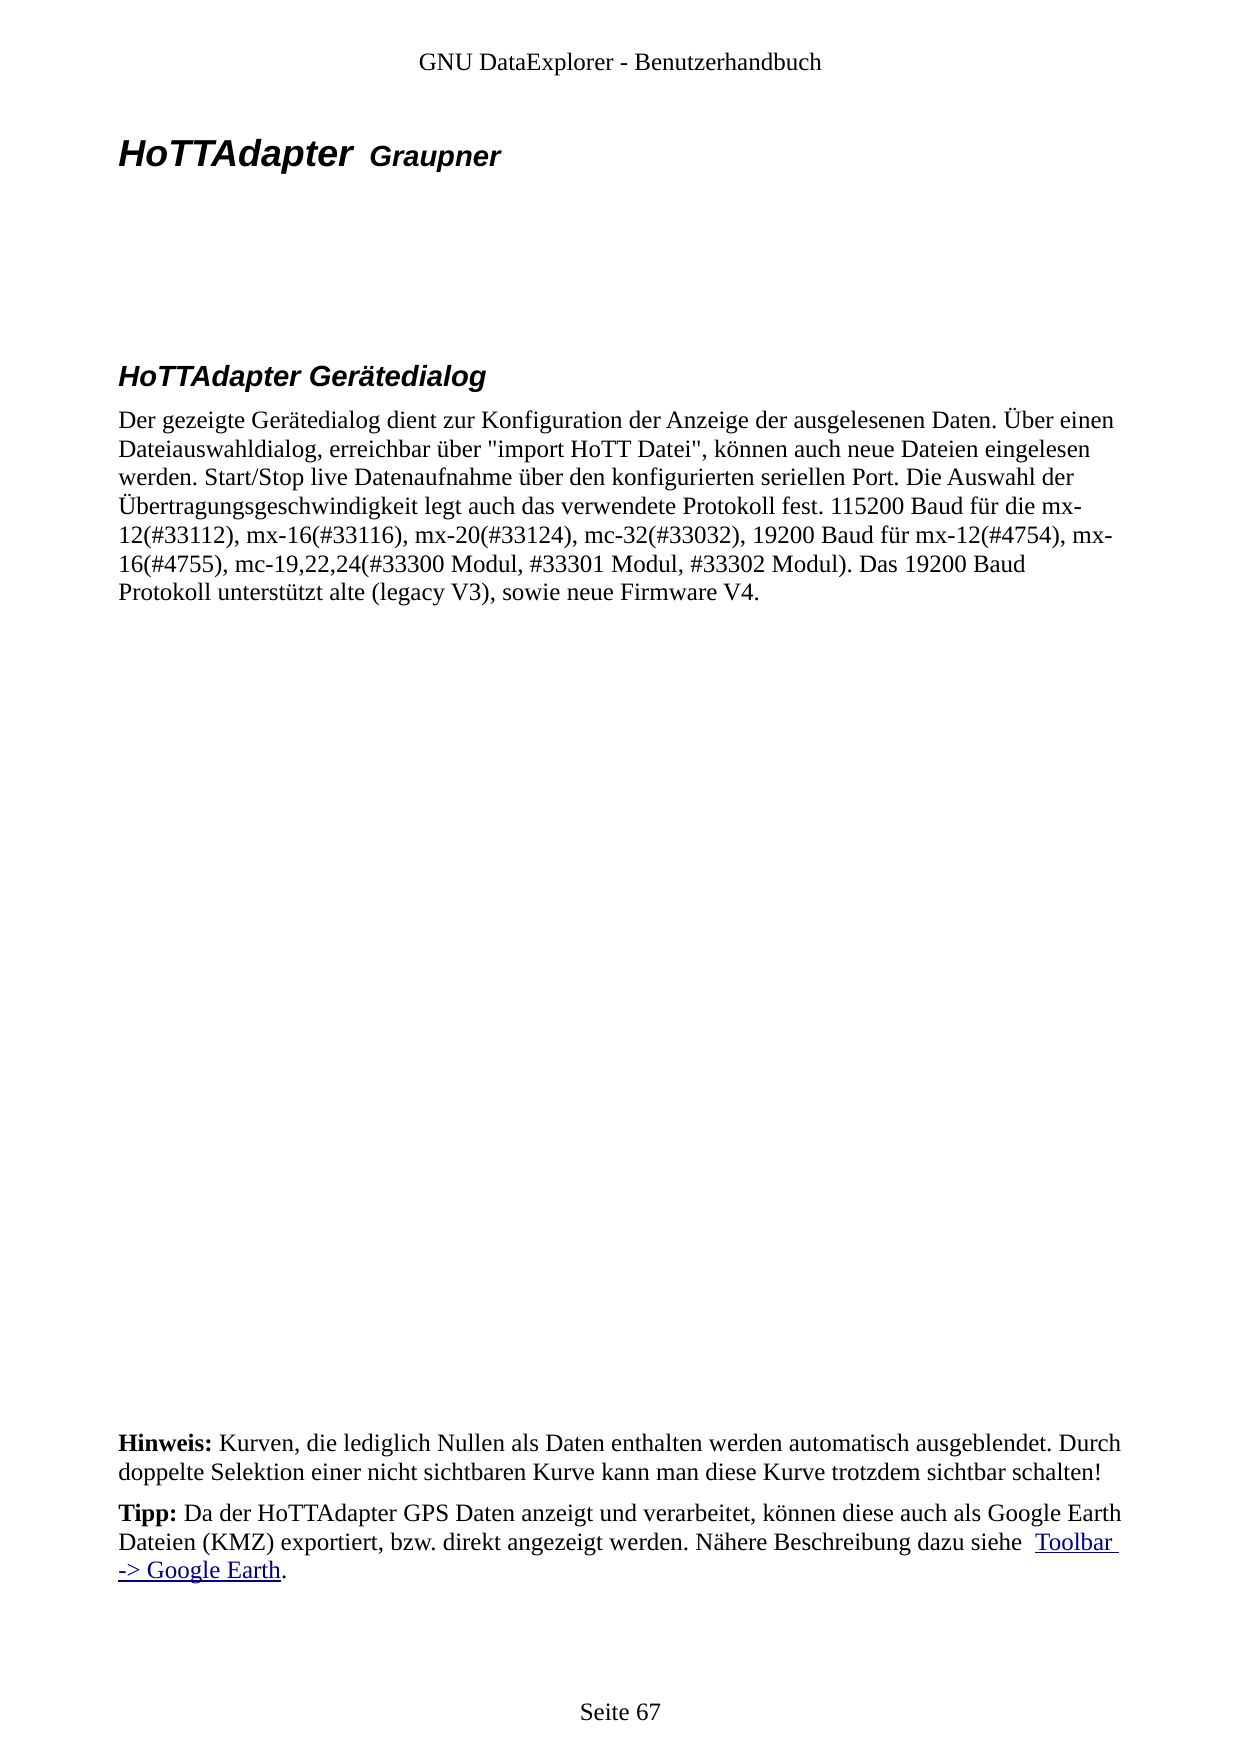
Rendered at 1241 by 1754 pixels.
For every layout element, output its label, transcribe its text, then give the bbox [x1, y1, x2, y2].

subtitle HoTTAdapter Graupner [118, 131, 1122, 174]
subtitle HoTTAdapter Gerätedialog [118, 212, 1122, 392]
text Tipp: Da der HoTTAdapter GPS Daten anzeigt und verarbeitet, können diese auch als Google Earth Dateien (KMZ) exportiert, bzw. direkt angezeigt werden. Nähere Beschreibung dazu siehe Toolbar -> Google Earth. [118, 1498, 1122, 1584]
text Hinweis: Kurven, die lediglich Nullen als Daten enthalten werden automatisch ausgeblendet. Durch doppelte Selektion einer nicht sichtbaren Kurve kann man diese Kurve trotzdem sichtbar schalten! [118, 1428, 1122, 1485]
text Der gezeigte Gerätedialog dient zur Konfiguration der Anzeige der ausgelesenen Daten. Über einen Dateiauswahldialog, erreichbar über "import HoTT Datei", können auch neue Dateien eingelesen werden. Start/Stop live Datenaufnahme über den konfigurierten seriellen Port. Die Auswahl der Übertragungsgeschwindigkeit legt auch das verwendete Protokoll fest. 115200 Baud für die mx-12(#33112), mx-16(#33116), mx-20(#33124), mc-32(#33032), 19200 Baud für mx-12(#4754), mx-16(#4755), mc-19,22,24(#33300 Modul, #33301 Modul, #33302 Modul). Das 19200 Baud Protokoll unterstützt alte (legacy V3), sowie neue Firmware V4. [118, 405, 1122, 606]
